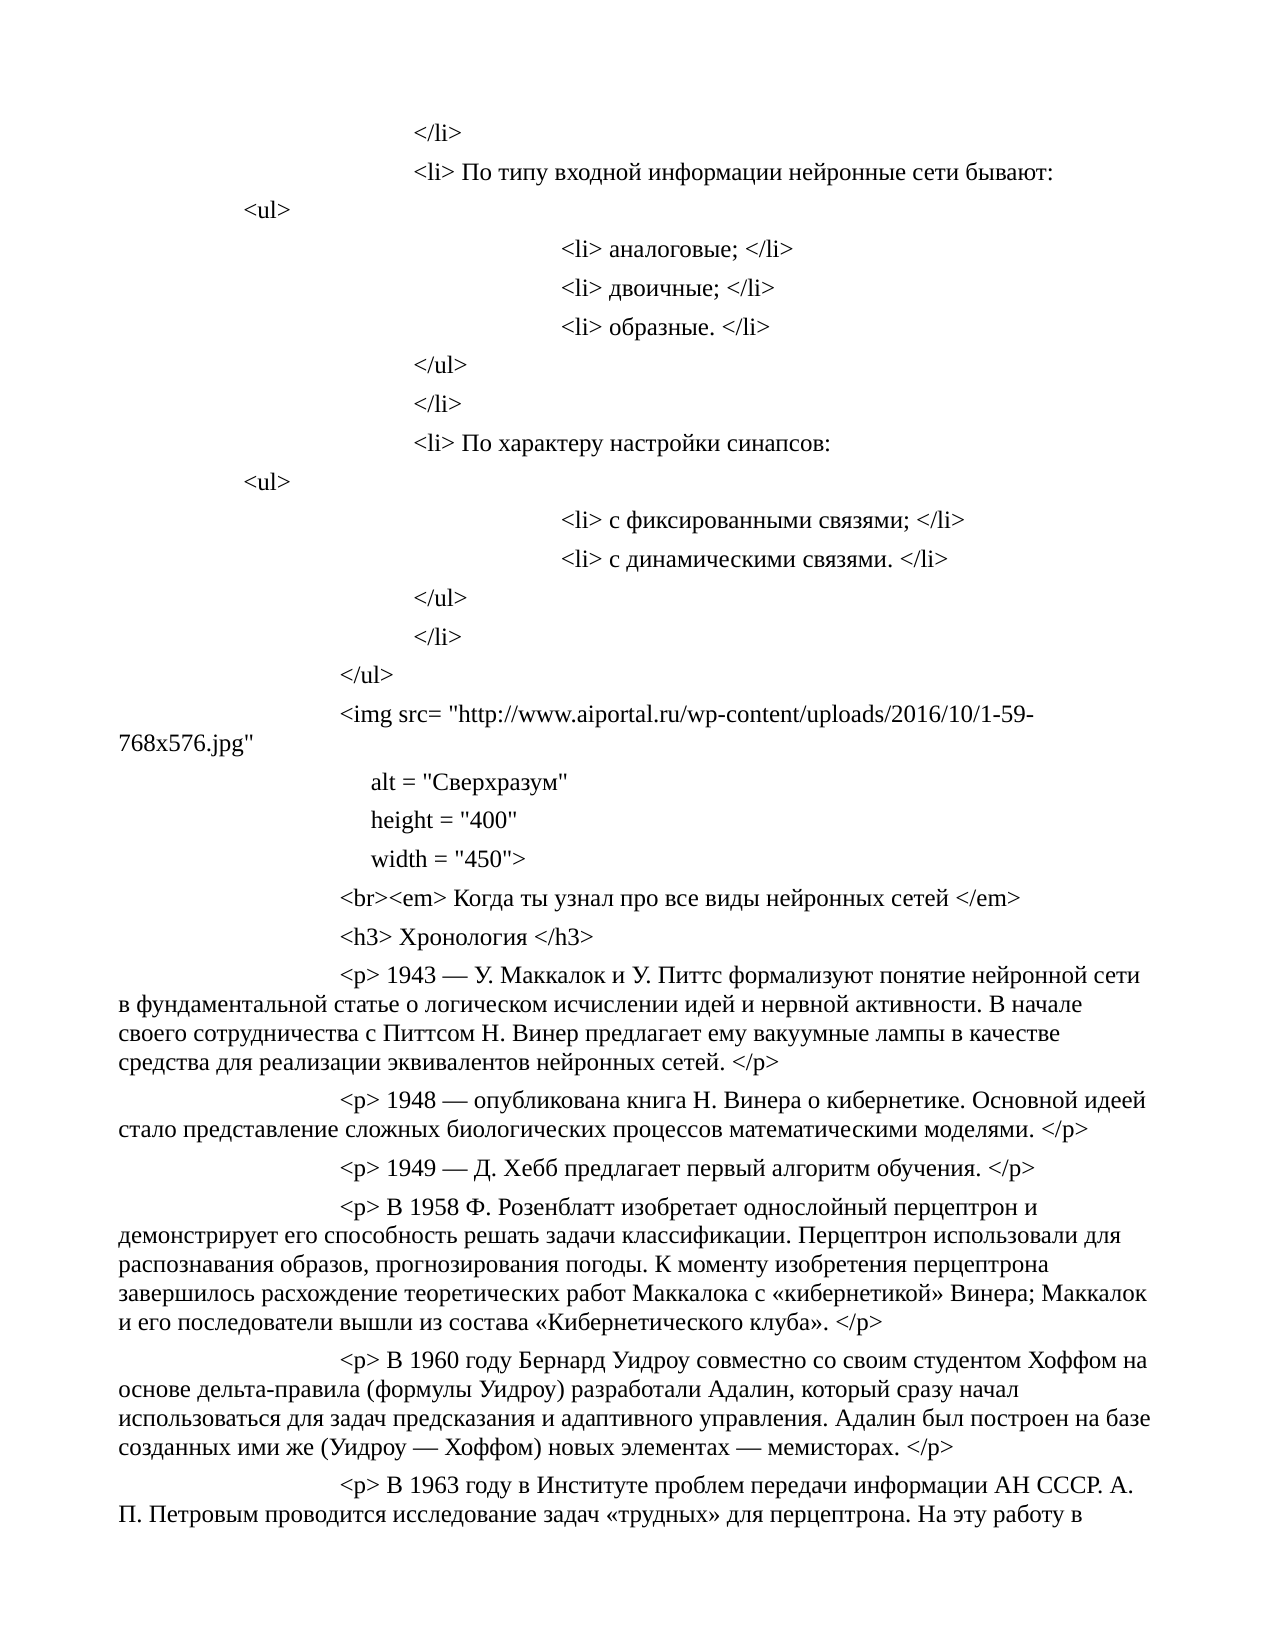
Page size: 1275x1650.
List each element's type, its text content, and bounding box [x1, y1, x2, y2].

list </ul> [118, 661, 1157, 689]
list <p> 1948 — опубликована книга Н. Винера о кибернетике. Основной идеей стало представление сложных биологических процессов математическими моделями. </p> [118, 1086, 1157, 1143]
list height = "400" [118, 806, 1157, 834]
list <h3> Хронология </h3> [118, 922, 1157, 951]
list <br><em> Когда ты узнал про все виды нейронных сетей </em> [118, 883, 1157, 912]
list <p> 1949 — Д. Хебб предлагает первый алгоритм обучения. </p> [118, 1153, 1157, 1182]
list <img src= "http://www.aiportal.ru/wp-content/uploads/2016/10/1-59-768x576.jpg" [118, 699, 1157, 757]
list <p> В 1958 Ф. Розенблатт изобретает однослойный перцептрон и демонстрирует его способность решать задачи классификации. Перцептрон использовали для распознавания образов, прогнозирования погоды. К моменту изобретения перцептрона завершилось расхождение теоретических работ Маккалока с «кибернетикой» Винера; Маккалок и его последователи вышли из состава «Кибернетического клуба». </p> [118, 1192, 1157, 1336]
list </li> [118, 389, 1157, 418]
list alt = "Сверхразум" [118, 767, 1157, 796]
list </ul> [118, 351, 1157, 379]
list </ul> [118, 583, 1157, 612]
list <li> двоичные; </li> [118, 273, 1157, 302]
list <li> с динамическими связями. </li> [118, 544, 1157, 573]
list <li> образные. </li> [118, 312, 1157, 341]
list <li> По типу входной информации нейронные сети бывают: [118, 157, 1157, 186]
list width = "450"> [118, 844, 1157, 873]
list <li> аналоговые; </li> [118, 234, 1157, 263]
list <ul> [118, 196, 1157, 224]
list <li> По характеру настройки синапсов: [118, 428, 1157, 457]
list <p> 1943 — У. Маккалок и У. Питтс формализуют понятие нейронной сети в фундаментальной статье о логическом исчислении идей и нервной активности. В начале своего сотрудничества с Питтсом Н. Винер предлагает ему вакуумные лампы в качестве средства для реализации эквивалентов нейронных сетей. </p> [118, 961, 1157, 1076]
list <p> В 1963 году в Институте проблем передачи информации АН СССР. А. П. Петровым проводится исследование задач «трудных» для перцептрона. На эту работу в [118, 1471, 1157, 1528]
list <p> В 1960 году Бернард Уидроу совместно со своим студентом Хоффом на основе дельта-правила (формулы Уидроу) разработали Адалин, который сразу начал использоваться для задач предсказания и адаптивного управления. Адалин был построен на базе созданных ими же (Уидроу — Хоффом) новых элементах — мемисторах. </p> [118, 1346, 1157, 1461]
list <ul> [118, 467, 1157, 496]
list </li> [118, 622, 1157, 651]
list </li> [118, 118, 1157, 147]
list <li> с фиксированными связями; </li> [118, 506, 1157, 534]
